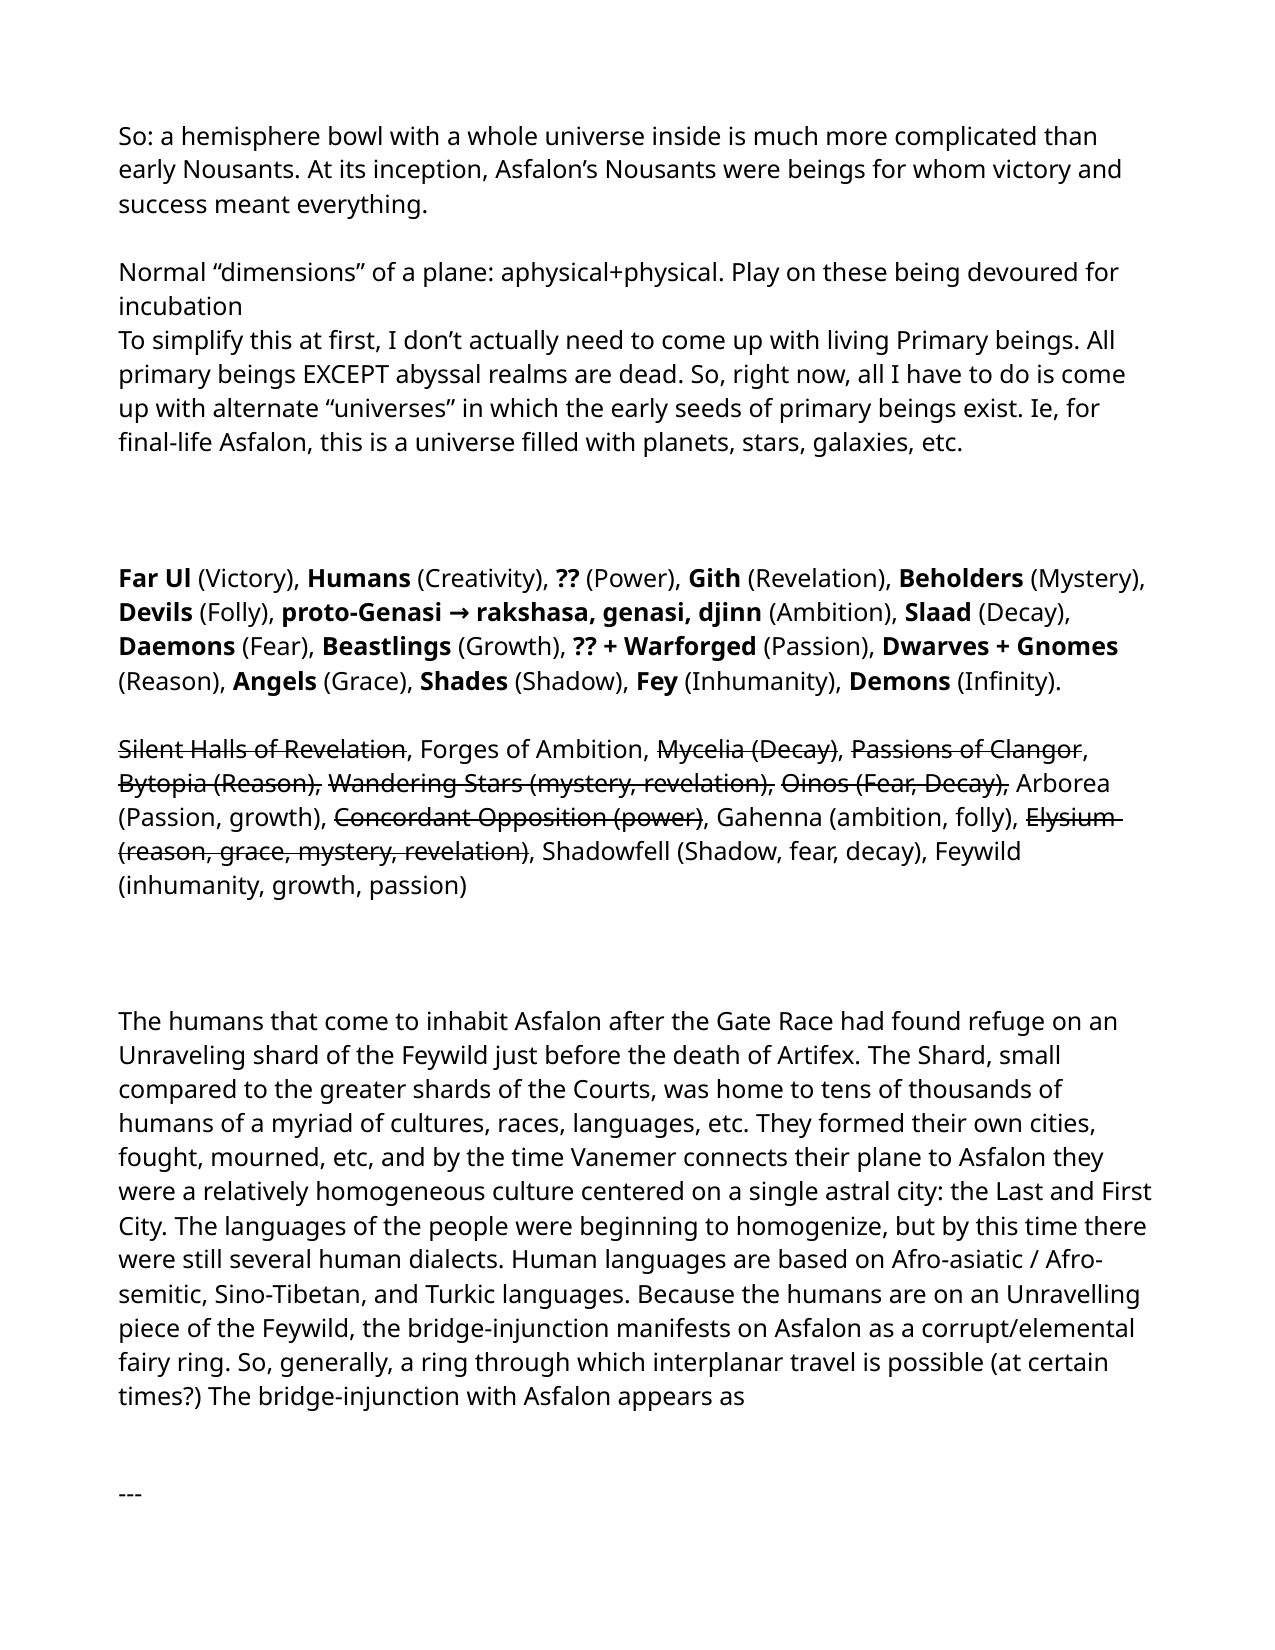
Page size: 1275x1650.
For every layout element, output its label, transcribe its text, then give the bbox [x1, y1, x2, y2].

text To simplify this at first, I don’t actually need to come up with living Primary beings. All primary beings EXCEPT abyssal realms are dead. So, right now, all I have to do is come up with alternate “universes” in which the early seeds of primary beings exist. Ie, for final-life Asfalon, this is a universe filled with planets, stars, galaxies, etc. [118, 322, 1157, 459]
text The humans that come to inhabit Asfalon after the Gate Race had found refuge on an Unraveling shard of the Feywild just before the death of Artifex. The Shard, small compared to the greater shards of the Courts, was home to tens of thousands of humans of a myriad of cultures, races, languages, etc. They formed their own cities, fought, mourned, etc, and by the time Vanemer connects their plane to Asfalon they were a relatively homogeneous culture centered on a single astral city: the Last and First City. The languages of the people were beginning to homogenize, but by this time there were still several human dialects. Human languages are based on Afro-asiatic / Afro-semitic, Sino-Tibetan, and Turkic languages. Because the humans are on an Unravelling piece of the Feywild, the bridge-injunction manifests on Asfalon as a corrupt/elemental fairy ring. So, generally, a ring through which interplanar travel is possible (at certain times?) The bridge-injunction with Asfalon appears as [118, 1004, 1157, 1412]
text Normal “dimensions” of a plane: aphysical+physical. Play on these being devoured for incubation [118, 254, 1157, 322]
text Silent Halls of Revelation, Forges of Ambition, Mycelia (Decay), Passions of Clangor, Bytopia (Reason), Wandering Stars (mystery, revelation), Oinos (Fear, Decay), Arborea (Passion, growth), Concordant Opposition (power), Gahenna (ambition, folly), Elysium (reason, grace, mystery, revelation), Shadowfell (Shadow, fear, decay), Feywild (inhumanity, growth, passion) [118, 731, 1157, 902]
text --- [118, 1475, 1157, 1509]
text Far Ul (Victory), Humans (Creativity), ?? (Power), Gith (Revelation), Beholders (Mystery), Devils (Folly), proto-Genasi → rakshasa, genasi, djinn (Ambition), Slaad (Decay), Daemons (Fear), Beastlings (Growth), ?? + Warforged (Passion), Dwarves + Gnomes (Reason), Angels (Grace), Shades (Shadow), Fey (Inhumanity), Demons (Infinity). [118, 561, 1157, 697]
text So: a hemisphere bowl with a whole universe inside is much more complicated than early Nousants. At its inception, Asfalon’s Nousants were beings for whom victory and success meant everything. [118, 118, 1157, 220]
